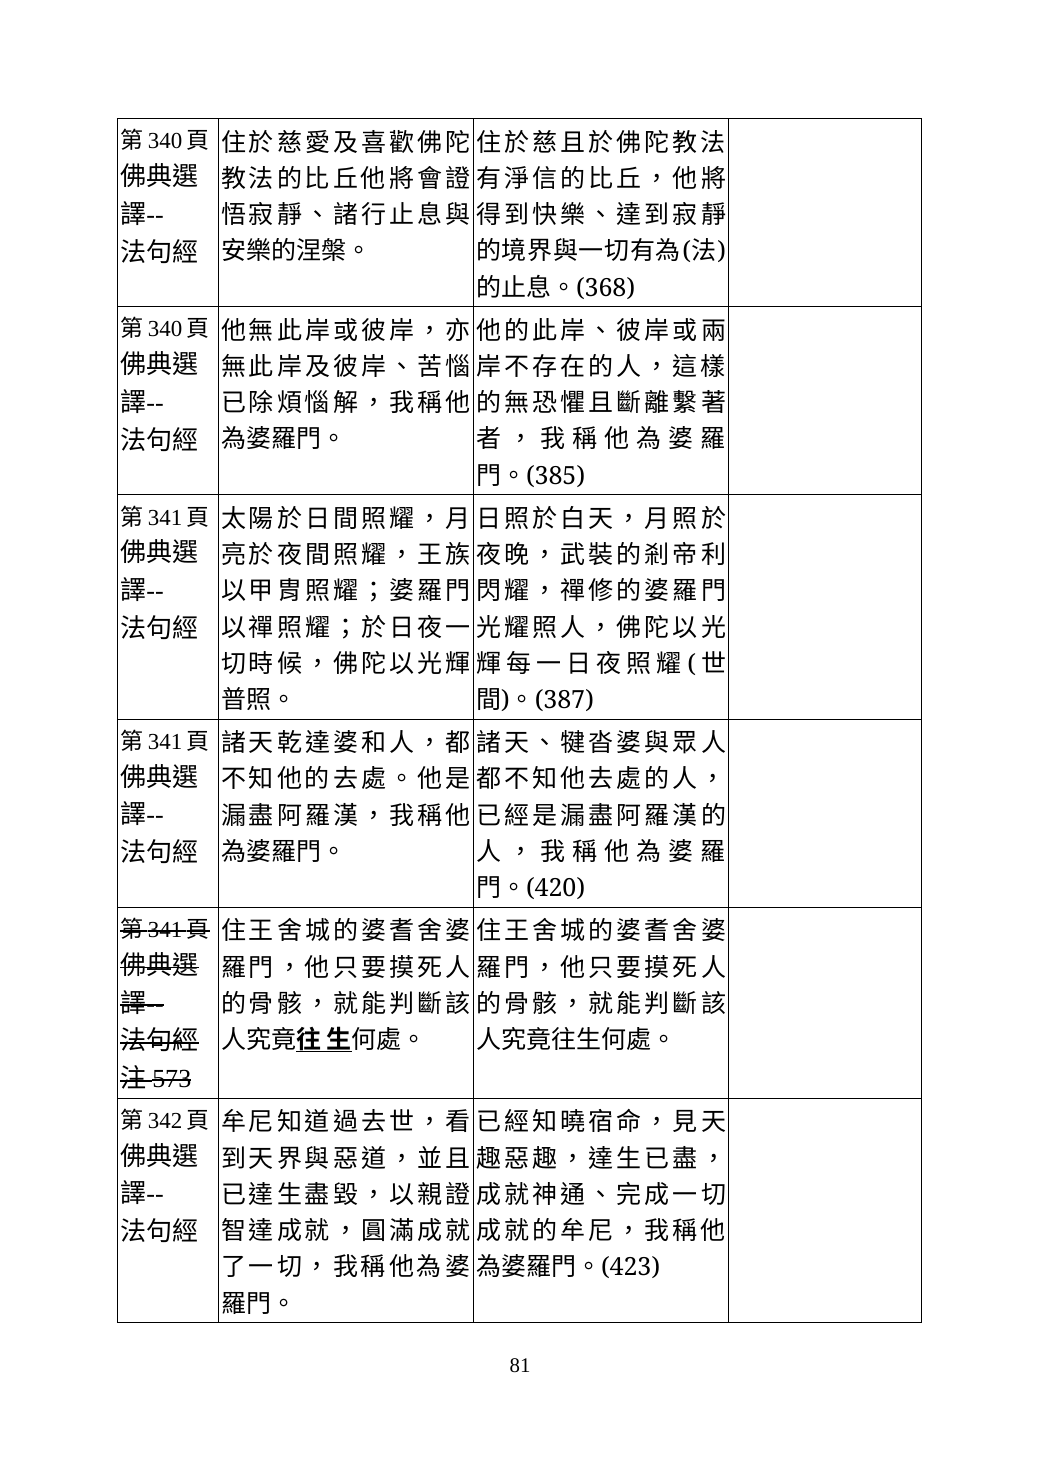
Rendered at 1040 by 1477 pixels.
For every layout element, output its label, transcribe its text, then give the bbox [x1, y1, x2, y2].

table_cell [729, 119, 921, 306]
table_cell 第341頁 佛典選譯-- 法句經 注 573 [118, 908, 218, 1098]
table_cell 住王舍城的婆耆舍婆羅門，他只要摸死人的骨骸，就能判斷該人究竟往 生何處。 [219, 908, 473, 1098]
table_cell 太陽於日間照耀，月亮於夜間照耀，王族以甲胄照耀；婆羅門以禪照耀；於日夜一切時候，佛陀以光輝普照。 [219, 495, 473, 719]
table_cell 第340頁 佛典選譯-- 法句經 [118, 119, 218, 306]
table_cell 第341頁 佛典選譯-- 法句經 [118, 720, 218, 907]
table_cell [729, 720, 921, 907]
table_cell 住於慈愛及喜歡佛陀教法的比丘他將會證悟寂靜、諸行止息與安樂的涅槃。 [219, 119, 473, 306]
table_cell 第342頁 佛典選譯-- 法句經 [118, 1099, 218, 1322]
table_cell [729, 495, 921, 719]
table_cell 諸天乾達婆和人，都不知他的去處。他是漏盡阿羅漢，我稱他為婆羅門。 [219, 720, 473, 907]
table_cell 日照於白天，月照於夜晚，武裝的剎帝利閃耀，禪修的婆羅門光耀照人，佛陀以光輝每一日夜照耀(世間)。(387) [474, 495, 728, 719]
table_cell 他的此岸、彼岸或兩岸不存在的人，這樣的無恐懼且斷離繫著者，我稱他為婆羅門。(385) [474, 307, 728, 494]
table_cell 第340頁 佛典選譯-- 法句經 [118, 307, 218, 494]
table_cell [729, 307, 921, 494]
table_cell 他無此岸或彼岸，亦無此岸及彼岸、苦惱已除煩惱解，我稱他為婆羅門。 [219, 307, 473, 494]
table_cell [729, 908, 921, 1098]
table_cell 牟尼知道過去世，看到天界與惡道，並且已達生盡毀，以親證智達成就，圓滿成就了一切，我稱他為婆羅門。 [219, 1099, 473, 1322]
table_cell 諸天、犍沓婆與眾人都不知他去處的人，已經是漏盡阿羅漢的人，我稱他為婆羅門。(420) [474, 720, 728, 907]
table_cell 住王舍城的婆耆舍婆羅門，他只要摸死人的骨骸，就能判斷該人究竟往生何處。 [474, 908, 728, 1098]
table_cell 第341頁 佛典選譯-- 法句經 [118, 495, 218, 719]
table_cell 住於慈且於佛陀教法有淨信的比丘，他將得到快樂、達到寂靜的境界與一切有為(法)的止息。(368) [474, 119, 728, 306]
table_cell 已經知曉宿命，見天趣惡趣，達生已盡，成就神通、完成一切成就的牟尼，我稱他為婆羅門。(423) [474, 1099, 728, 1322]
table_cell [729, 1099, 921, 1322]
